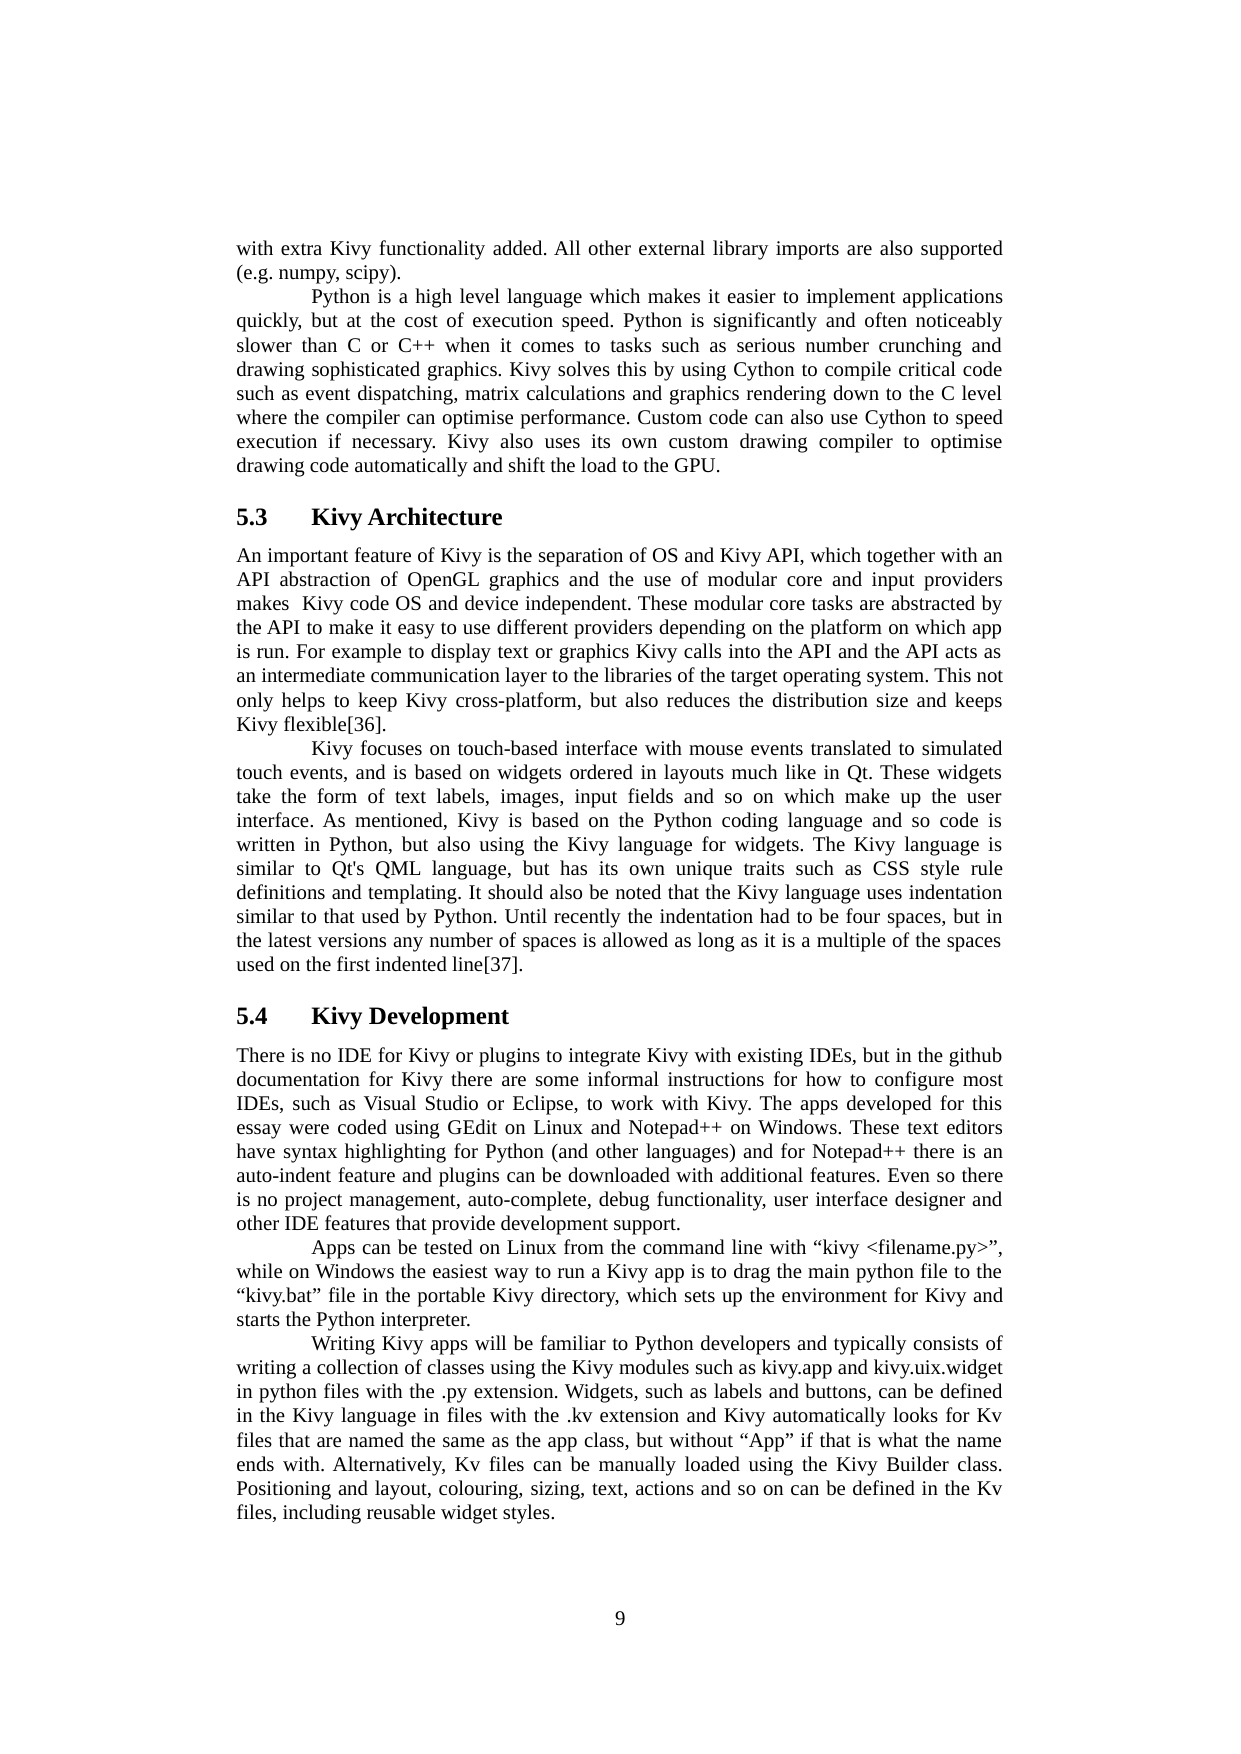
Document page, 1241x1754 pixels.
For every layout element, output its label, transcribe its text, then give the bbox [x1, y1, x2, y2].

subtitle 5.4 Kivy Development [236, 1001, 1004, 1030]
text There is no IDE for Kivy or plugins to integrate Kivy with existing IDEs, but in the github documentation for Kivy there are some informal instructions for how to configure most IDEs, such as Visual Studio or Eclipse, to work with Kivy. The apps developed for this essay were coded using GEdit on Linux and Notepad++ on Windows. These text editors have syntax highlighting for Python (and other languages) and for Notepad++ there is an auto-indent feature and plugins can be downloaded with additional features. Even so there is no project management, auto-complete, debug functionality, user interface designer and other IDE features that provide development support. [236, 1042, 1004, 1235]
text Apps can be tested on Linux from the command line with “kivy <filename.py>”, while on Windows the easiest way to run a Kivy app is to drag the main python file to the “kivy.bat” file in the portable Kivy directory, which sets up the environment for Kivy and starts the Python interpreter. [236, 1235, 1004, 1331]
text with extra Kivy functionality added. All other external library imports are also supported (e.g. numpy, scipy). [236, 236, 1004, 284]
text Writing Kivy apps will be familiar to Python developers and typically consists of writing a collection of classes using the Kivy modules such as kivy.app and kivy.uix.widget in python files with the .py extension. Widgets, such as labels and buttons, can be defined in the Kivy language in files with the .kv extension and Kivy automatically looks for Kv files that are named the same as the app class, but without “App” if that is what the name ends with. Alternatively, Kv files can be manually loaded using the Kivy Builder class. Positioning and layout, colouring, sizing, text, actions and so on can be defined in the Kv files, including reusable widget styles. [236, 1331, 1004, 1524]
text Python is a high level language which makes it easier to implement applications quickly, but at the cost of execution speed. Python is significantly and often noticeably slower than C or C++ when it comes to tasks such as serious number crunching and drawing sophisticated graphics. Kivy solves this by using Cython to compile critical code such as event dispatching, matrix calculations and graphics rendering down to the C level where the compiler can optimise performance. Custom code can also use Cython to speed execution if necessary. Kivy also uses its own custom drawing compiler to optimise drawing code automatically and shift the load to the GPU. [236, 284, 1004, 477]
text Kivy focuses on touch-based interface with mouse events translated to simulated touch events, and is based on widgets ordered in layouts much like in Qt. These widgets take the form of text labels, images, input fields and so on which make up the user interface. As mentioned, Kivy is based on the Python coding language and so code is written in Python, but also using the Kivy language for widgets. The Kivy language is similar to Qt's QML language, but has its own unique traits such as CSS style rule definitions and templating. It should also be noted that the Kivy language uses indentation similar to that used by Python. Until recently the indentation had to be four spaces, but in the latest versions any number of spaces is allowed as long as it is a multiple of the spaces used on the first indented line[37]. [236, 736, 1004, 976]
subtitle 5.3 Kivy Architecture [236, 502, 1004, 531]
text An important feature of Kivy is the separation of OS and Kivy API, which together with an API abstraction of OpenGL graphics and the use of modular core and input providers makes Kivy code OS and device independent. These modular core tasks are abstracted by the API to make it easy to use different providers depending on the platform on which app is run. For example to display text or graphics Kivy calls into the API and the API acts as an intermediate communication layer to the libraries of the target operating system. This not only helps to keep Kivy cross-platform, but also reduces the distribution size and keeps Kivy flexible[36]. [236, 543, 1004, 736]
